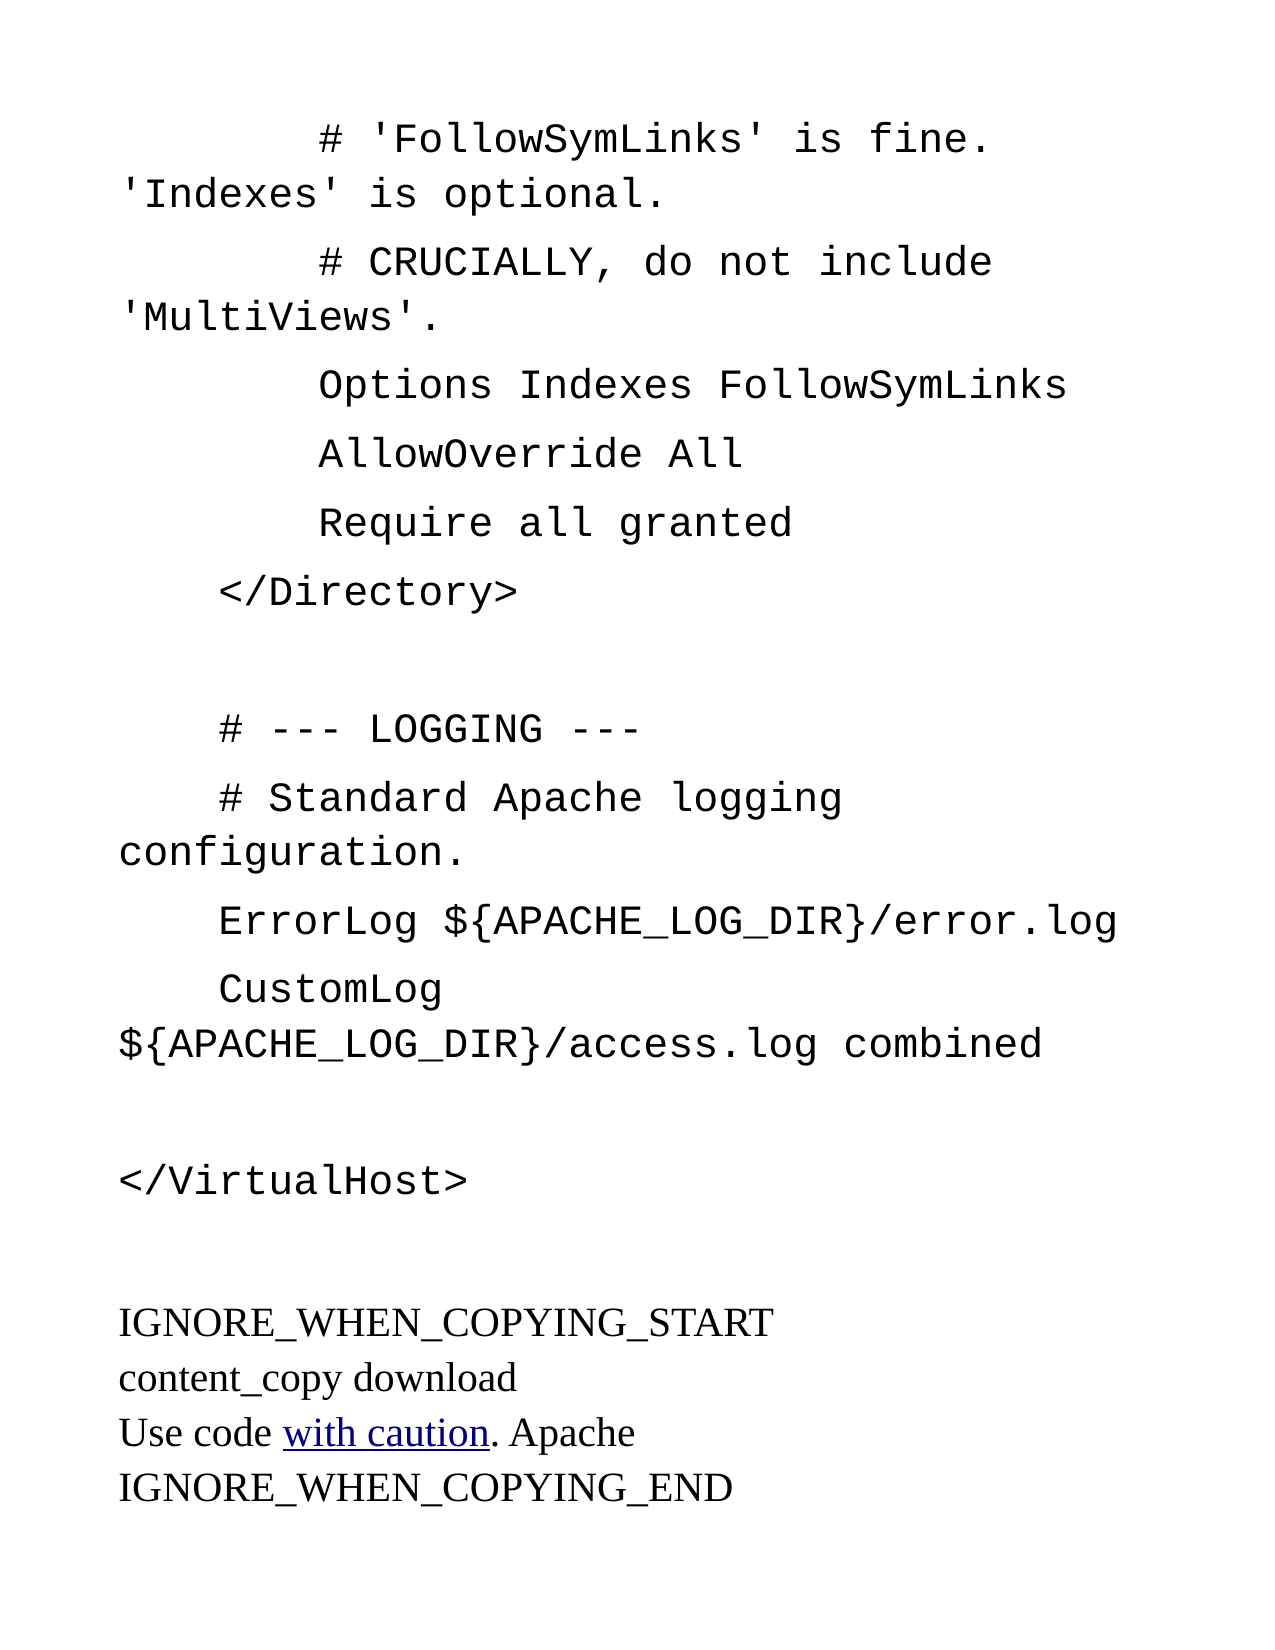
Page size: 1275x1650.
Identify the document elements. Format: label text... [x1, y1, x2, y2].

text content_copy download [118, 1352, 1157, 1400]
text Use code with caution. Apache [118, 1407, 1157, 1455]
text IGNORE_WHEN_COPYING_START [118, 1297, 1157, 1345]
text ErrorLog ${APACHE_LOG_DIR}/error.log [118, 899, 1157, 947]
text # Standard Apache logging configuration. [118, 776, 1157, 878]
text AllowOverride All [118, 433, 1157, 480]
text </Directory> [118, 570, 1157, 617]
text Options Indexes FollowSymLinks [118, 364, 1157, 411]
text </VirtualHost> [118, 1160, 1157, 1207]
text CustomLog ${APACHE_LOG_DIR}/access.log combined [118, 968, 1157, 1069]
text IGNORE_WHEN_COPYING_END [118, 1463, 1157, 1511]
text # --- LOGGING --- [118, 708, 1157, 755]
text # 'FollowSymLinks' is fine. 'Indexes' is optional. [118, 118, 1157, 219]
text Require all granted [118, 501, 1157, 549]
text # CRUCIALLY, do not include 'MultiViews'. [118, 241, 1157, 342]
